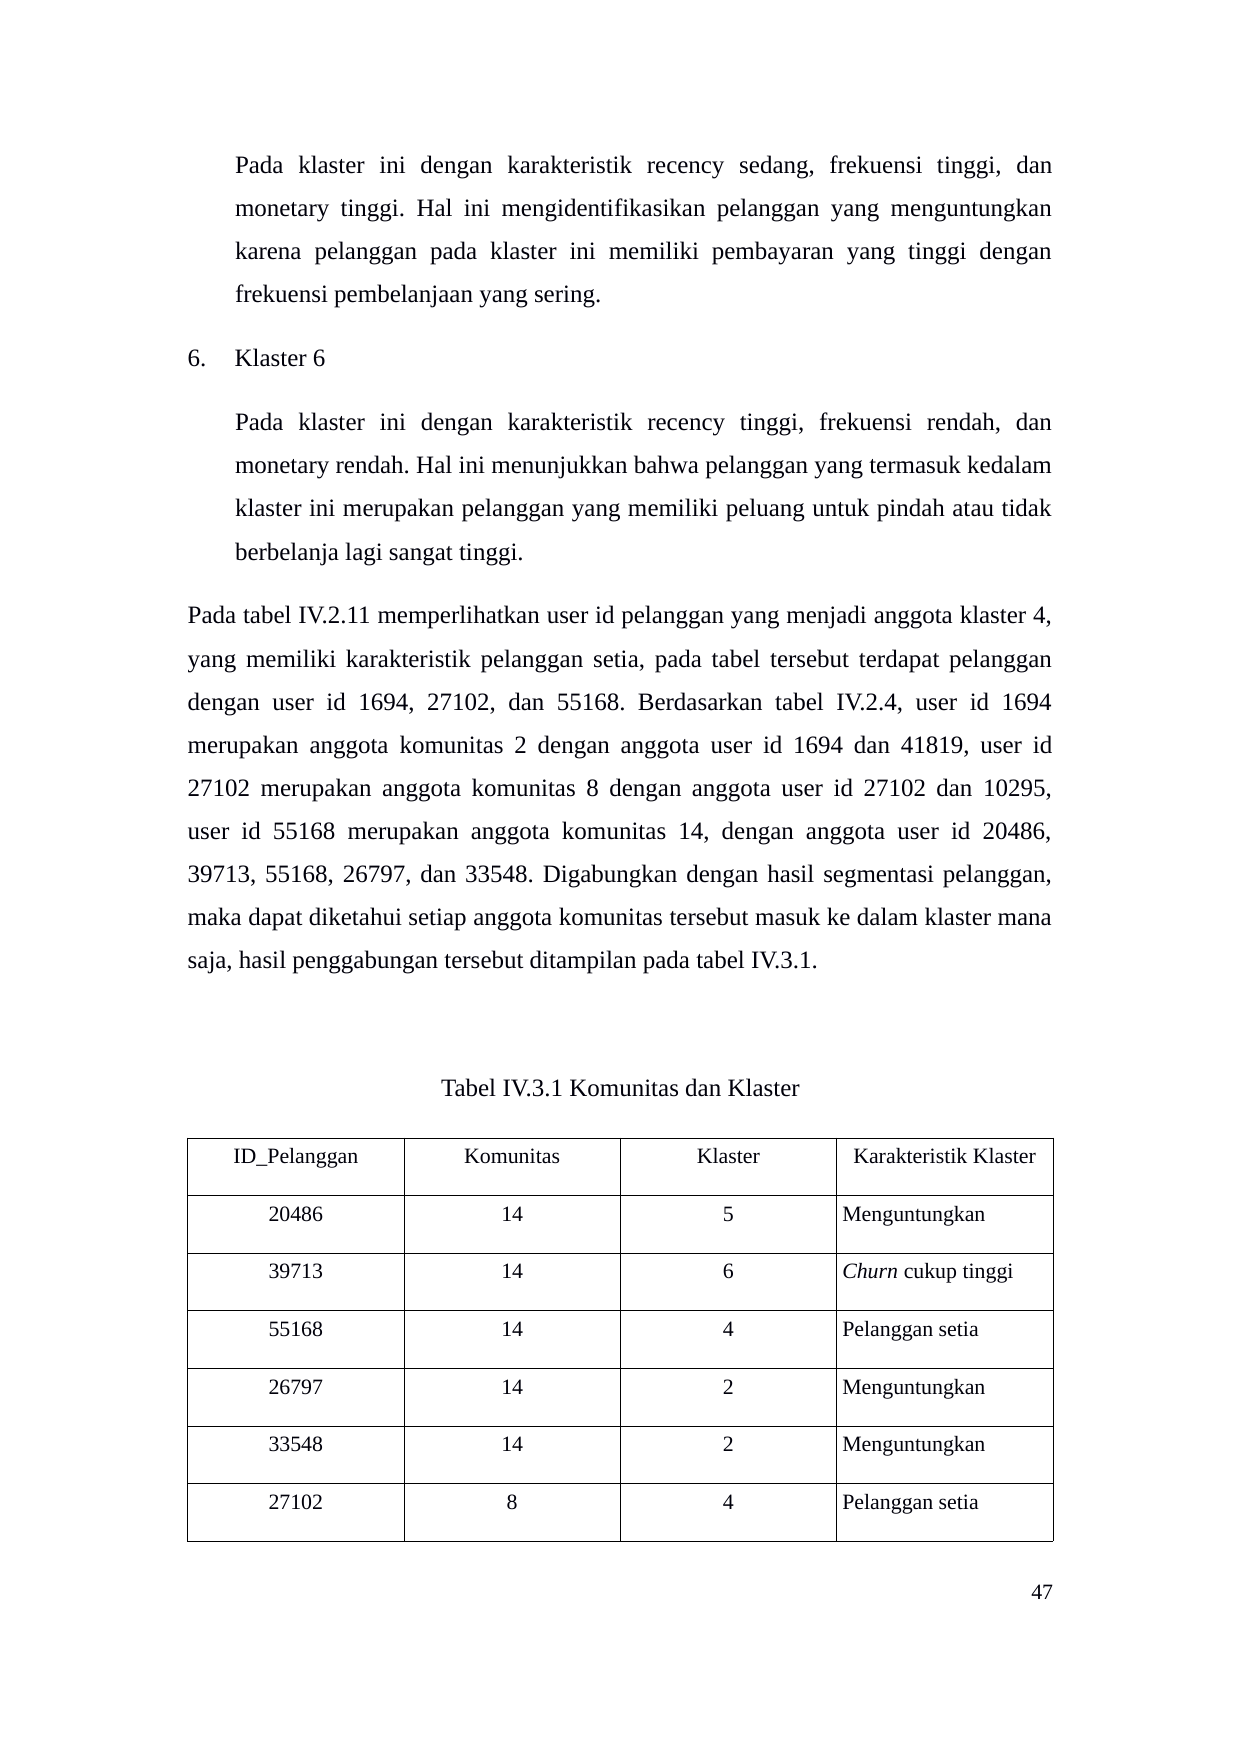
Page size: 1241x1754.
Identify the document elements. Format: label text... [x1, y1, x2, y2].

table_header ID_Pelanggan [188, 1139, 404, 1195]
table_header Komunitas [405, 1139, 620, 1195]
table_cell Pelanggan setia [837, 1311, 1053, 1368]
table_cell 33548 [188, 1427, 404, 1483]
table_header Klaster [621, 1139, 836, 1195]
table_cell Pelanggan setia [837, 1484, 1053, 1541]
table_cell 39713 [188, 1254, 404, 1310]
table_cell 6 [621, 1254, 836, 1310]
table_cell 14 [405, 1254, 620, 1310]
table_cell 5 [621, 1196, 836, 1253]
table_cell Menguntungkan [837, 1196, 1053, 1253]
table_cell 4 [621, 1311, 836, 1368]
table_cell 4 [621, 1484, 836, 1541]
table_cell Menguntungkan [837, 1369, 1053, 1426]
table_cell 14 [405, 1427, 620, 1483]
table_cell 26797 [188, 1369, 404, 1426]
text Pada tabel IV.2.11 memperlihatkan user id pelanggan yang menjadi anggota klaster 4, yang memiliki karakteristik pelanggan setia, pada tabel tersebut terdapat pelanggan dengan user id 1694, 27102, dan 55168. Berdasarkan tabel IV.2.4, user id 1694 merupakan anggota komunitas 2 dengan anggota user id 1694 dan 41819, user id 27102 merupakan anggota komunitas 8 dengan anggota user id 27102 dan 10295, user id 55168 merupakan anggota komunitas 14, dengan anggota user id 20486, 39713, 55168, 26797, dan 33548. Digabungkan dengan hasil segmentasi pelanggan, maka dapat diketahui setiap anggota komunitas tersebut masuk ke dalam klaster mana saja, hasil penggabungan tersebut ditampilan pada tabel IV.3.1. [187, 601, 1053, 974]
table_cell 55168 [188, 1311, 404, 1368]
table_cell 2 [621, 1369, 836, 1426]
table_header Karakteristik Klaster [837, 1139, 1053, 1195]
table_cell 27102 [188, 1484, 404, 1541]
table_cell 8 [405, 1484, 620, 1541]
text Pada klaster ini dengan karakteristik recency tinggi, frekuensi rendah, dan monetary rendah. Hal ini menunjukkan bahwa pelanggan yang termasuk kedalam klaster ini merupakan pelanggan yang memiliki peluang untuk pindah atau tidak berbelanja lagi sangat tinggi. [235, 407, 1053, 565]
text Pada klaster ini dengan karakteristik recency sedang, frekuensi tinggi, dan monetary tinggi. Hal ini mengidentifikasikan pelanggan yang menguntungkan karena pelanggan pada klaster ini memiliki pembayaran yang tinggi dengan frekuensi pembelanjaan yang sering. [235, 150, 1053, 308]
table_cell 14 [405, 1369, 620, 1426]
table_cell 20486 [188, 1196, 404, 1253]
table_cell 14 [405, 1311, 620, 1368]
list Klaster 6 [187, 343, 1053, 372]
table_cell 14 [405, 1196, 620, 1253]
text Tabel IV.3.1 Komunitas dan Klaster [187, 1073, 1053, 1102]
table_cell Churn cukup tinggi [837, 1254, 1053, 1310]
table_cell Menguntungkan [837, 1427, 1053, 1483]
table_cell 2 [621, 1427, 836, 1483]
